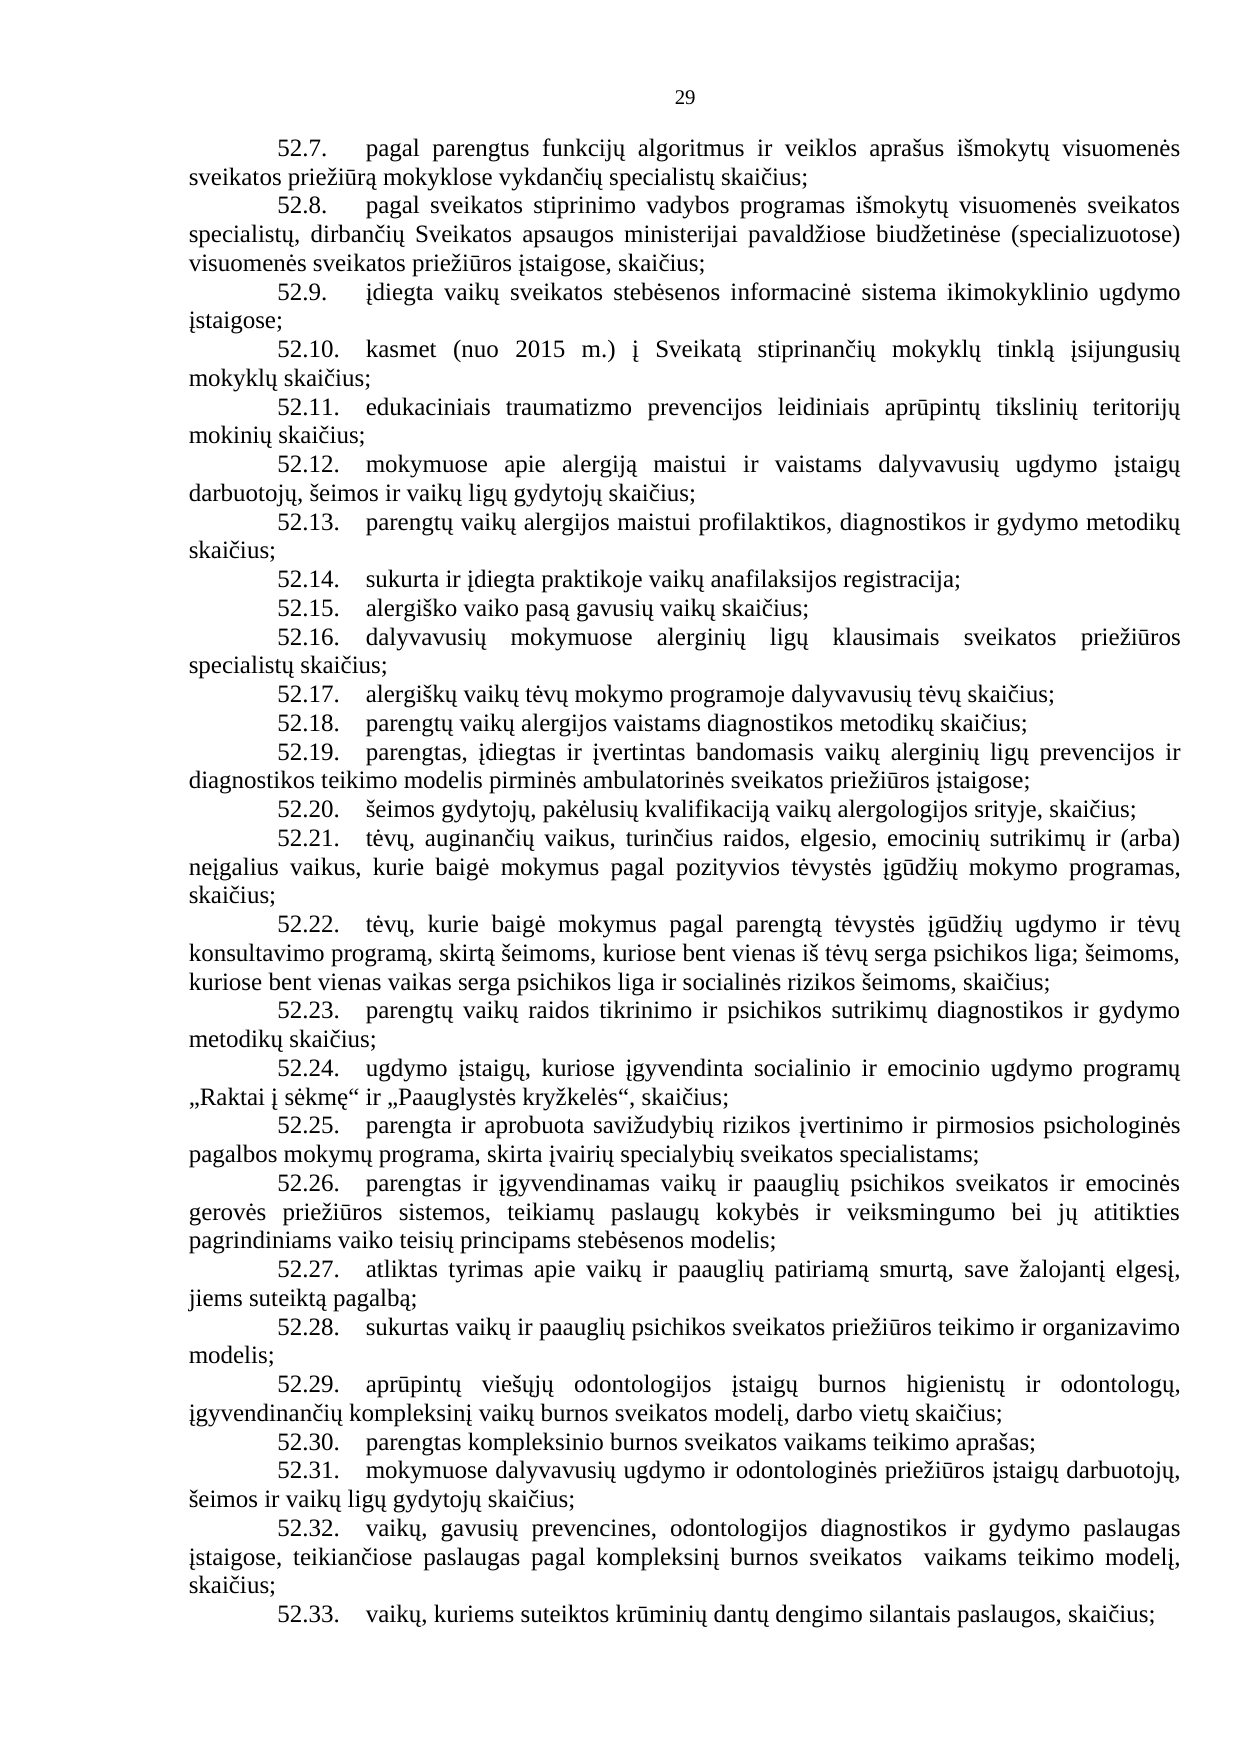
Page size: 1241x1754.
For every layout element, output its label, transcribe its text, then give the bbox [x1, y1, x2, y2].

text 52.22. tėvų, kurie baigė mokymus pagal parengtą tėvystės įgūdžių ugdymo ir tėvų konsultavimo programą, skirtą šeimoms, kuriose bent vienas iš tėvų serga psichikos liga; šeimoms, kuriose bent vienas vaikas serga psichikos liga ir socialinės rizikos šeimoms, skaičius; [188, 909, 1181, 996]
text 52.19. parengtas, įdiegtas ir įvertintas bandomasis vaikų alerginių ligų prevencijos ir diagnostikos teikimo modelis pirminės ambulatorinės sveikatos priežiūros įstaigose; [188, 737, 1181, 794]
text 52.10. kasmet (nuo 2015 m.) į Sveikatą stiprinančių mokyklų tinklą įsijungusių mokyklų skaičius; [188, 334, 1181, 392]
text 52.7. pagal parengtus funkcijų algoritmus ir veiklos aprašus išmokytų visuomenės sveikatos priežiūrą mokyklose vykdančių specialistų skaičius; [188, 133, 1181, 191]
text 52.23. parengtų vaikų raidos tikrinimo ir psichikos sutrikimų diagnostikos ir gydymo metodikų skaičius; [188, 996, 1181, 1053]
text 52.31. mokymuose dalyvavusių ugdymo ir odontologinės priežiūros įstaigų darbuotojų, šeimos ir vaikų ligų gydytojų skaičius; [188, 1456, 1181, 1513]
text 52.28. sukurtas vaikų ir paauglių psichikos sveikatos priežiūros teikimo ir organizavimo modelis; [188, 1312, 1181, 1369]
text 52.33. vaikų, kuriems suteiktos krūminių dantų dengimo silantais paslaugos, skaičius; [188, 1599, 1181, 1628]
text 52.13. parengtų vaikų alergijos maistui profilaktikos, diagnostikos ir gydymo metodikų skaičius; [188, 507, 1181, 564]
text 52.29. aprūpintų viešųjų odontologijos įstaigų burnos higienistų ir odontologų, įgyvendinančių kompleksinį vaikų burnos sveikatos modelį, darbo vietų skaičius; [188, 1369, 1181, 1427]
text 52.12. mokymuose apie alergiją maistui ir vaistams dalyvavusių ugdymo įstaigų darbuotojų, šeimos ir vaikų ligų gydytojų skaičius; [188, 449, 1181, 507]
text 52.11. edukaciniais traumatizmo prevencijos leidiniais aprūpintų tikslinių teritorijų mokinių skaičius; [188, 392, 1181, 449]
text 52.18. parengtų vaikų alergijos vaistams diagnostikos metodikų skaičius; [188, 708, 1181, 737]
text 52.27. atliktas tyrimas apie vaikų ir paauglių patiriamą smurtą, save žalojantį elgesį, jiems suteiktą pagalbą; [188, 1254, 1181, 1312]
text 52.26. parengtas ir įgyvendinamas vaikų ir paauglių psichikos sveikatos ir emocinės gerovės priežiūros sistemos, teikiamų paslaugų kokybės ir veiksmingumo bei jų atitikties pagrindiniams vaiko teisių principams stebėsenos modelis; [188, 1168, 1181, 1254]
text 52.15. alergiško vaiko pasą gavusių vaikų skaičius; [188, 593, 1181, 622]
text 52.14. sukurta ir įdiegta praktikoje vaikų anafilaksijos registracija; [188, 564, 1181, 593]
text 52.24. ugdymo įstaigų, kuriose įgyvendinta socialinio ir emocinio ugdymo programų „Raktai į sėkmę“ ir „Paauglystės kryžkelės“, skaičius; [188, 1053, 1181, 1111]
text 52.32. vaikų, gavusių prevencines, odontologijos diagnostikos ir gydymo paslaugas įstaigose, teikiančiose paslaugas pagal kompleksinį burnos sveikatos vaikams teikimo modelį, skaičius; [188, 1513, 1181, 1599]
text 52.25. parengta ir aprobuota savižudybių rizikos įvertinimo ir pirmosios psichologinės pagalbos mokymų programa, skirta įvairių specialybių sveikatos specialistams; [188, 1111, 1181, 1168]
text 52.8. pagal sveikatos stiprinimo vadybos programas išmokytų visuomenės sveikatos specialistų, dirbančių Sveikatos apsaugos ministerijai pavaldžiose biudžetinėse (specializuotose) visuomenės sveikatos priežiūros įstaigose, skaičius; [188, 191, 1181, 277]
text 52.30. parengtas kompleksinio burnos sveikatos vaikams teikimo aprašas; [188, 1427, 1181, 1456]
text 52.20. šeimos gydytojų, pakėlusių kvalifikaciją vaikų alergologijos srityje, skaičius; [188, 794, 1181, 823]
text 52.16. dalyvavusių mokymuose alerginių ligų klausimais sveikatos priežiūros specialistų skaičius; [188, 622, 1181, 679]
text 52.9. įdiegta vaikų sveikatos stebėsenos informacinė sistema ikimokyklinio ugdymo įstaigose; [188, 277, 1181, 334]
text 52.17. alergiškų vaikų tėvų mokymo programoje dalyvavusių tėvų skaičius; [188, 679, 1181, 708]
text 52.21. tėvų, auginančių vaikus, turinčius raidos, elgesio, emocinių sutrikimų ir (arba) neįgalius vaikus, kurie baigė mokymus pagal pozityvios tėvystės įgūdžių mokymo programas, skaičius; [188, 823, 1181, 909]
